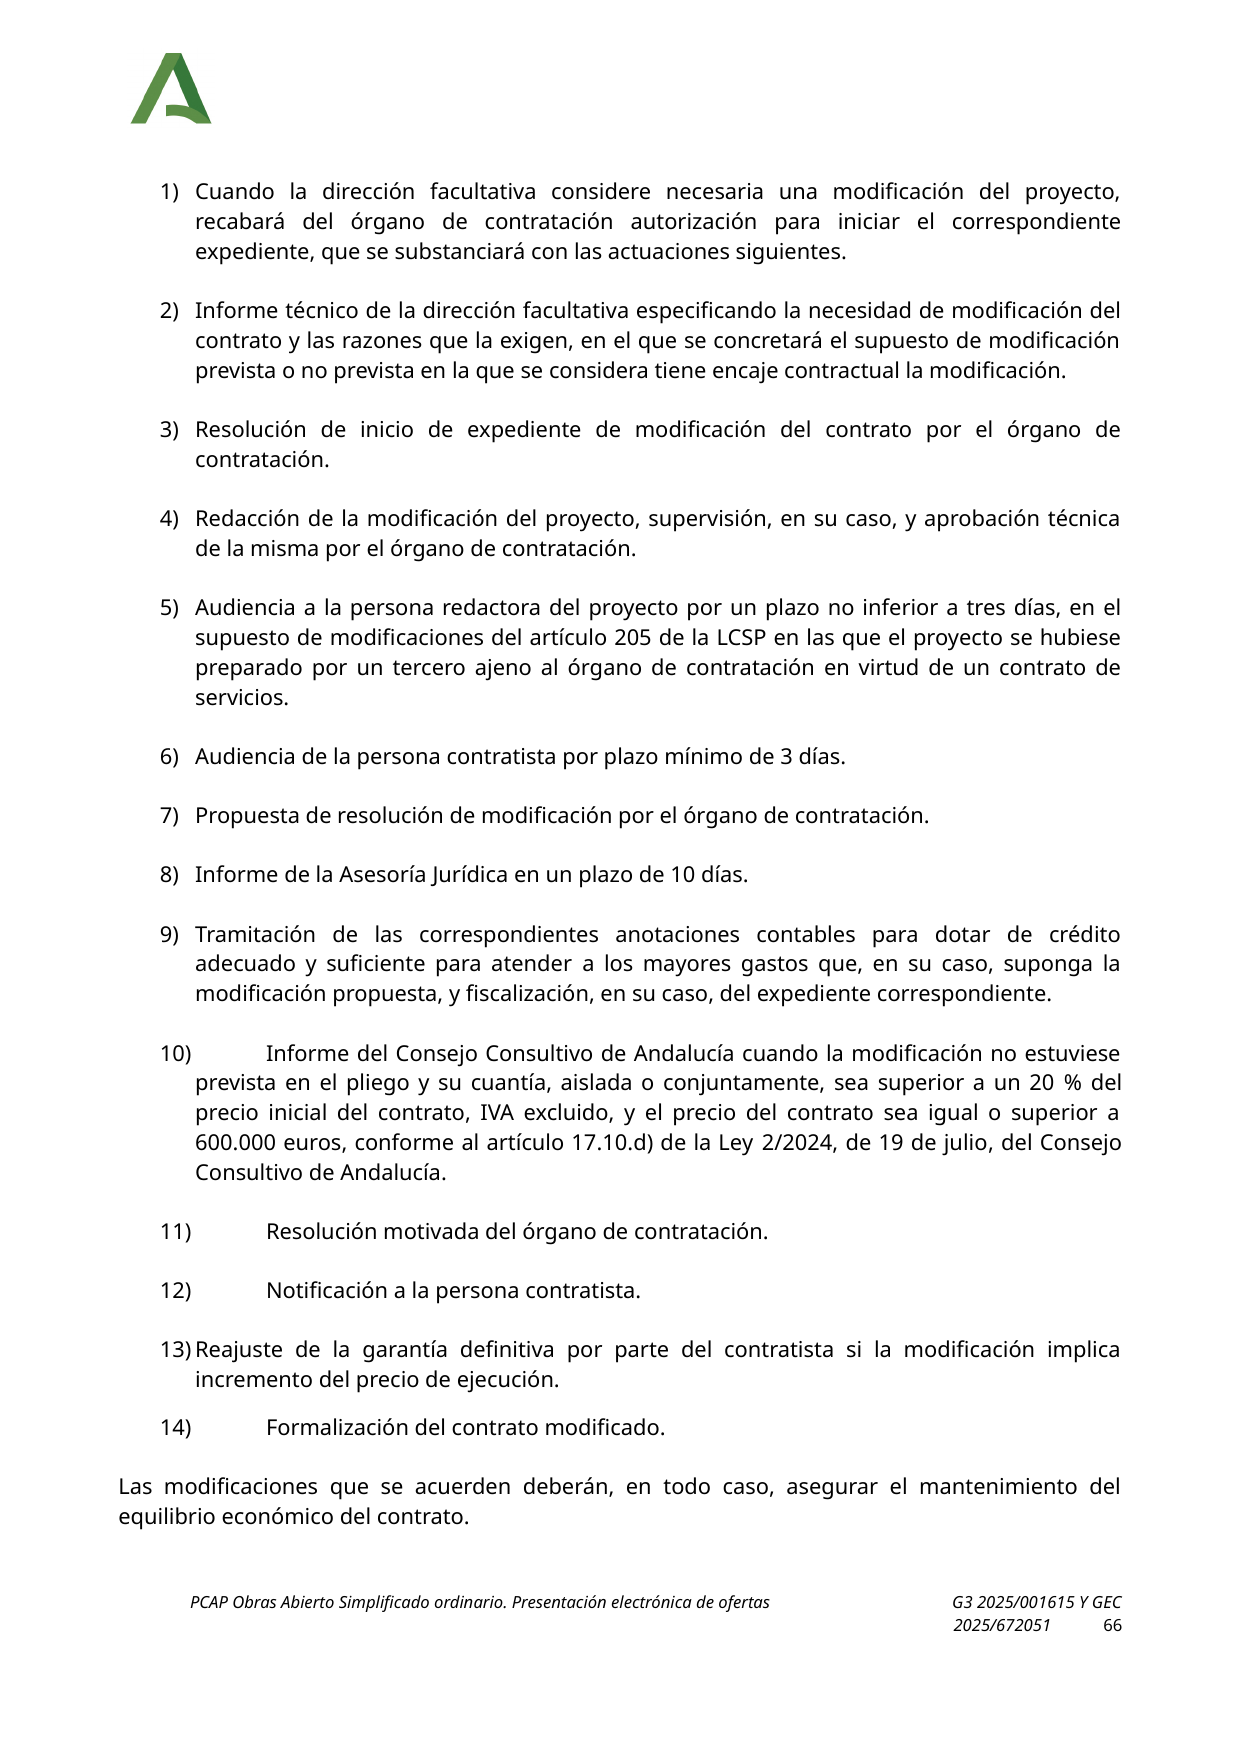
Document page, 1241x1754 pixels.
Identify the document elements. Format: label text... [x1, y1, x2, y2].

text 11) Resolución motivada del órgano de contratación. [159, 1216, 1122, 1246]
text 13) Reajuste de la garantía definitiva por parte del contratista si la modificación implica incremento del precio de ejecución. [159, 1334, 1122, 1394]
text 7) Propuesta de resolución de modificación por el órgano de contratación. [159, 800, 1122, 830]
text 9) Tramitación de las correspondientes anotaciones contables para dotar de crédito adecuado y suficiente para atender a los mayores gastos que, en su caso, suponga la modificación propuesta, y fiscalización, en su caso, del expediente correspondiente. [159, 919, 1122, 1008]
text 8) Informe de la Asesoría Jurídica en un plazo de 10 días. [159, 859, 1122, 889]
text 3) Resolución de inicio de expediente de modificación del contrato por el órgano de contratación. [159, 414, 1122, 474]
picture [127, 48, 216, 128]
text 12) Notificación a la persona contratista. [159, 1275, 1122, 1305]
text 14) Formalización del contrato modificado. [159, 1412, 1122, 1442]
text Las modificaciones que se acuerden deberán, en todo caso, asegurar el mantenimiento del equilibrio económico del contrato. [118, 1471, 1122, 1531]
text 10) Informe del Consejo Consultivo de Andalucía cuando la modificación no estuviese prevista en el pliego y su cuantía, aislada o conjuntamente, sea superior a un 20 % del precio inicial del contrato, IVA excluido, y el precio del contrato sea igual o superior a 600.000 euros, conforme al artículo 17.10.d) de la Ley 2/2024, de 19 de julio, del Consejo Consultivo de Andalucía. [159, 1037, 1122, 1186]
text 4) Redacción de la modificación del proyecto, supervisión, en su caso, y aprobación técnica de la misma por el órgano de contratación. [159, 503, 1122, 563]
text 5) Audiencia a la persona redactora del proyecto por un plazo no inferior a tres días, en el supuesto de modificaciones del artículo 205 de la LCSP en las que el proyecto se hubiese preparado por un tercero ajeno al órgano de contratación en virtud de un contrato de servicios. [159, 592, 1122, 711]
text 1) Cuando la dirección facultativa considere necesaria una modificación del proyecto, recabará del órgano de contratación autorización para iniciar el correspondiente expediente, que se substanciará con las actuaciones siguientes. [159, 176, 1122, 266]
text 6) Audiencia de la persona contratista por plazo mínimo de 3 días. [159, 741, 1122, 771]
text 2) Informe técnico de la dirección facultativa especificando la necesidad de modificación del contrato y las razones que la exigen, en el que se concretará el supuesto de modificación prevista o no prevista en la que se considera tiene encaje contractual la modificación. [159, 295, 1122, 384]
